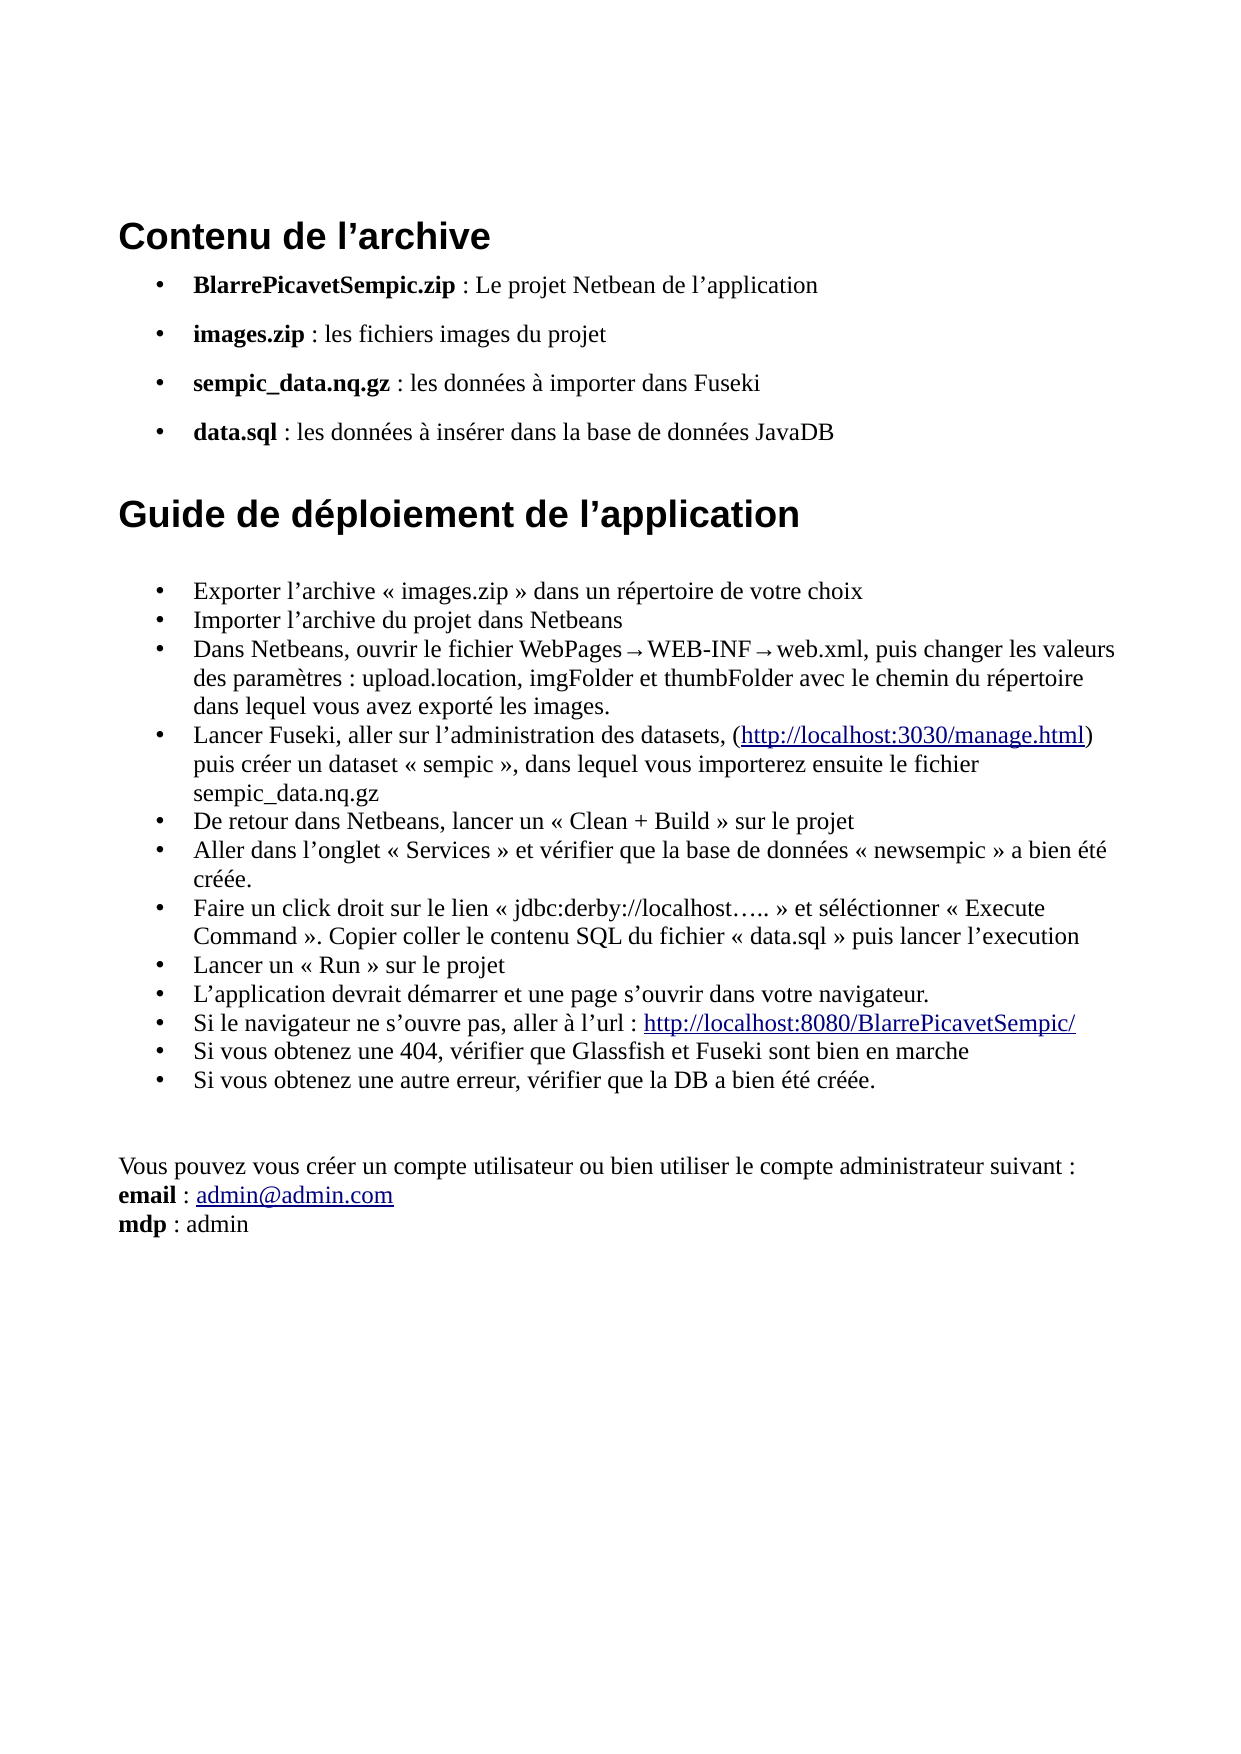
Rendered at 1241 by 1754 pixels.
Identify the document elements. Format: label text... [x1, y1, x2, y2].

subtitle Contenu de l’archive [118, 214, 1122, 258]
list Si vous obtenez une autre erreur, vérifier que la DB a bien été créée. [156, 1065, 1122, 1094]
list images.zip : les fichiers images du projet [156, 319, 1122, 348]
list Faire un click droit sur le lien « jdbc:derby://localhost….. » et séléctionner « Execute Command ». Copier coller le contenu SQL du fichier « data.sql » puis lancer l’execution [156, 893, 1122, 950]
list Lancer un « Run » sur le projet [156, 950, 1122, 979]
list Exporter l’archive « images.zip » dans un répertoire de votre choix [156, 576, 1122, 605]
subtitle Guide de déploiement de l’application [118, 492, 1122, 535]
list data.sql : les données à insérer dans la base de données JavaDB [156, 417, 1122, 446]
list Lancer Fuseki, aller sur l’administration des datasets, (http://localhost:3030/manage.html) puis créer un dataset « sempic », dans lequel vous importerez ensuite le fichier sempic_data.nq.gz [156, 720, 1122, 806]
list Si le navigateur ne s’ouvre pas, aller à l’url : http://localhost:8080/BlarrePicavetSempic/ [156, 1008, 1122, 1036]
list BlarrePicavetSempic.zip : Le projet Netbean de l’application [156, 270, 1122, 299]
list Importer l’archive du projet dans Netbeans [156, 605, 1122, 634]
list sempic_data.nq.gz : les données à importer dans Fuseki [156, 368, 1122, 397]
text mdp : admin [118, 1209, 1122, 1238]
list Dans Netbeans, ouvrir le fichier WebPages→WEB-INF→web.xml, puis changer les valeurs des paramètres : upload.location, imgFolder et thumbFolder avec le chemin du répertoire dans lequel vous avez exporté les images. [156, 634, 1122, 720]
list De retour dans Netbeans, lancer un « Clean + Build » sur le projet [156, 806, 1122, 835]
list Aller dans l’onglet « Services » et vérifier que la base de données « newsempic » a bien été créée. [156, 835, 1122, 893]
list L’application devrait démarrer et une page s’ouvrir dans votre navigateur. [156, 979, 1122, 1008]
text Vous pouvez vous créer un compte utilisateur ou bien utiliser le compte administrateur suivant : [118, 1151, 1122, 1180]
text email : admin@admin.com [118, 1180, 1122, 1209]
list Si vous obtenez une 404, vérifier que Glassfish et Fuseki sont bien en marche [156, 1036, 1122, 1065]
